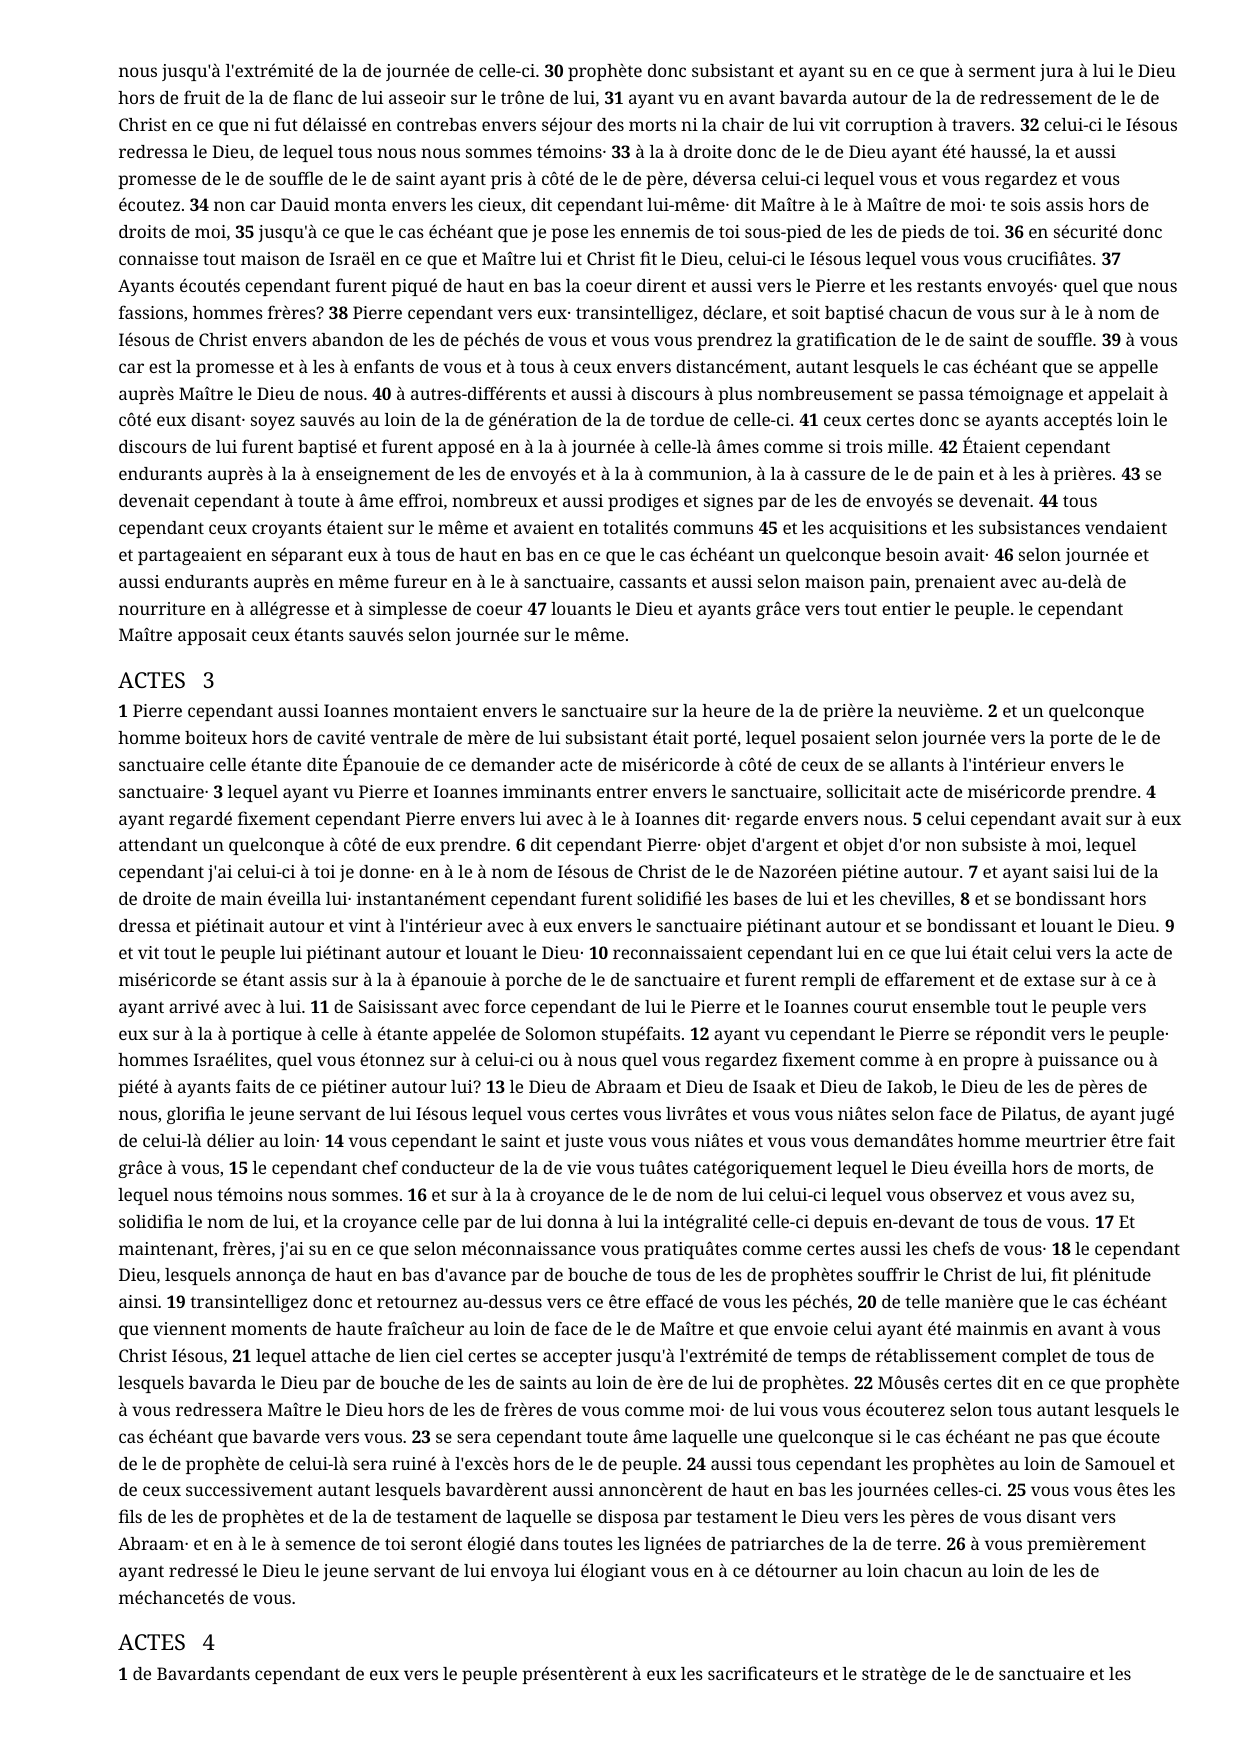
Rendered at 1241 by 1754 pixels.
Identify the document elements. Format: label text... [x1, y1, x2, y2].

text ACTES 4 [118, 1627, 1181, 1657]
text ACTES 3 [118, 665, 1181, 695]
text nous jusqu'à l'extrémité de la de journée de celle-ci. 30 prophète donc subsistant et ayant su en ce que à serment jura à lui le Dieu hors de fruit de la de flanc de lui asseoir sur le trône de lui, 31 ayant vu en avant bavarda autour de la de redressement de le de Christ en ce que ni fut délaissé en contrebas envers séjour des morts ni la chair de lui vit corruption à travers. 32 celui-ci le Iésous redressa le Dieu, de lequel tous nous nous sommes témoins· 33 à la à droite donc de le de Dieu ayant été haussé, la et aussi promesse de le de souffle de le de saint ayant pris à côté de le de père, déversa celui-ci lequel vous et vous regardez et vous écoutez. 34 non car Dauid monta envers les cieux, dit cependant lui-même· dit Maître à le à Maître de moi· te sois assis hors de droits de moi, 35 jusqu'à ce que le cas échéant que je pose les ennemis de toi sous-pied de les de pieds de toi. 36 en sécurité donc connaisse tout maison de Israël en ce que et Maître lui et Christ fit le Dieu, celui-ci le Iésous lequel vous vous crucifiâtes. 37 Ayants écoutés cependant furent piqué de haut en bas la coeur dirent et aussi vers le Pierre et les restants envoyés· quel que nous fassions, hommes frères? 38 Pierre cependant vers eux· transintelligez, déclare, et soit baptisé chacun de vous sur à le à nom de Iésous de Christ envers abandon de les de péchés de vous et vous vous prendrez la gratification de le de saint de souffle. 39 à vous car est la promesse et à les à enfants de vous et à tous à ceux envers distancément, autant lesquels le cas échéant que se appelle auprès Maître le Dieu de nous. 40 à autres-différents et aussi à discours à plus nombreusement se passa témoignage et appelait à côté eux disant· soyez sauvés au loin de la de génération de la de tordue de celle-ci. 41 ceux certes donc se ayants acceptés loin le discours de lui furent baptisé et furent apposé en à la à journée à celle-là âmes comme si trois mille. 42 Étaient cependant endurants auprès à la à enseignement de les de envoyés et à la à communion, à la à cassure de le de pain et à les à prières. 43 se devenait cependant à toute à âme effroi, nombreux et aussi prodiges et signes par de les de envoyés se devenait. 44 tous cependant ceux croyants étaient sur le même et avaient en totalités communs 45 et les acquisitions et les subsistances vendaient et partageaient en séparant eux à tous de haut en bas en ce que le cas échéant un quelconque besoin avait· 46 selon journée et aussi endurants auprès en même fureur en à le à sanctuaire, cassants et aussi selon maison pain, prenaient avec au-delà de nourriture en à allégresse et à simplesse de coeur 47 louants le Dieu et ayants grâce vers tout entier le peuple. le cependant Maître apposait ceux étants sauvés selon journée sur le même. [118, 59, 1181, 647]
text 1 de Bavardants cependant de eux vers le peuple présentèrent à eux les sacrificateurs et le stratège de le de sanctuaire et les [118, 1662, 1181, 1685]
text 1 Pierre cependant aussi Ioannes montaient envers le sanctuaire sur la heure de la de prière la neuvième. 2 et un quelconque homme boiteux hors de cavité ventrale de mère de lui subsistant était porté, lequel posaient selon journée vers la porte de le de sanctuaire celle étante dite Épanouie de ce demander acte de miséricorde à côté de ceux de se allants à l'intérieur envers le sanctuaire· 3 lequel ayant vu Pierre et Ioannes imminants entrer envers le sanctuaire, sollicitait acte de miséricorde prendre. 4 ayant regardé fixement cependant Pierre envers lui avec à le à Ioannes dit· regarde envers nous. 5 celui cependant avait sur à eux attendant un quelconque à côté de eux prendre. 6 dit cependant Pierre· objet d'argent et objet d'or non subsiste à moi, lequel cependant j'ai celui-ci à toi je donne· en à le à nom de Iésous de Christ de le de Nazoréen piétine autour. 7 et ayant saisi lui de la de droite de main éveilla lui· instantanément cependant furent solidifié les bases de lui et les chevilles, 8 et se bondissant hors dressa et piétinait autour et vint à l'intérieur avec à eux envers le sanctuaire piétinant autour et se bondissant et louant le Dieu. 9 et vit tout le peuple lui piétinant autour et louant le Dieu· 10 reconnaissaient cependant lui en ce que lui était celui vers la acte de miséricorde se étant assis sur à la à épanouie à porche de le de sanctuaire et furent rempli de effarement et de extase sur à ce à ayant arrivé avec à lui. 11 de Saisissant avec force cependant de lui le Pierre et le Ioannes courut ensemble tout le peuple vers eux sur à la à portique à celle à étante appelée de Solomon stupéfaits. 12 ayant vu cependant le Pierre se répondit vers le peuple· hommes Israélites, quel vous étonnez sur à celui-ci ou à nous quel vous regardez fixement comme à en propre à puissance ou à piété à ayants faits de ce piétiner autour lui? 13 le Dieu de Abraam et Dieu de Isaak et Dieu de Iakob, le Dieu de les de pères de nous, glorifia le jeune servant de lui Iésous lequel vous certes vous livrâtes et vous vous niâtes selon face de Pilatus, de ayant jugé de celui-là délier au loin· 14 vous cependant le saint et juste vous vous niâtes et vous vous demandâtes homme meurtrier être fait grâce à vous, 15 le cependant chef conducteur de la de vie vous tuâtes catégoriquement lequel le Dieu éveilla hors de morts, de lequel nous témoins nous sommes. 16 et sur à la à croyance de le de nom de lui celui-ci lequel vous observez et vous avez su, solidifia le nom de lui, et la croyance celle par de lui donna à lui la intégralité celle-ci depuis en-devant de tous de vous. 17 Et maintenant, frères, j'ai su en ce que selon méconnaissance vous pratiquâtes comme certes aussi les chefs de vous· 18 le cependant Dieu, lesquels annonça de haut en bas d'avance par de bouche de tous de les de prophètes souffrir le Christ de lui, fit plénitude ainsi. 19 transintelligez donc et retournez au-dessus vers ce être effacé de vous les péchés, 20 de telle manière que le cas échéant que viennent moments de haute fraîcheur au loin de face de le de Maître et que envoie celui ayant été mainmis en avant à vous Christ Iésous, 21 lequel attache de lien ciel certes se accepter jusqu'à l'extrémité de temps de rétablissement complet de tous de lesquels bavarda le Dieu par de bouche de les de saints au loin de ère de lui de prophètes. 22 Môusês certes dit en ce que prophète à vous redressera Maître le Dieu hors de les de frères de vous comme moi· de lui vous vous écouterez selon tous autant lesquels le cas échéant que bavarde vers vous. 23 se sera cependant toute âme laquelle une quelconque si le cas échéant ne pas que écoute de le de prophète de celui-là sera ruiné à l'excès hors de le de peuple. 24 aussi tous cependant les prophètes au loin de Samouel et de ceux successivement autant lesquels bavardèrent aussi annoncèrent de haut en bas les journées celles-ci. 25 vous vous êtes les fils de les de prophètes et de la de testament de laquelle se disposa par testament le Dieu vers les pères de vous disant vers Abraam· et en à le à semence de toi seront élogié dans toutes les lignées de patriarches de la de terre. 26 à vous premièrement ayant redressé le Dieu le jeune servant de lui envoya lui élogiant vous en à ce détourner au loin chacun au loin de les de méchancetés de vous. [118, 699, 1181, 1609]
